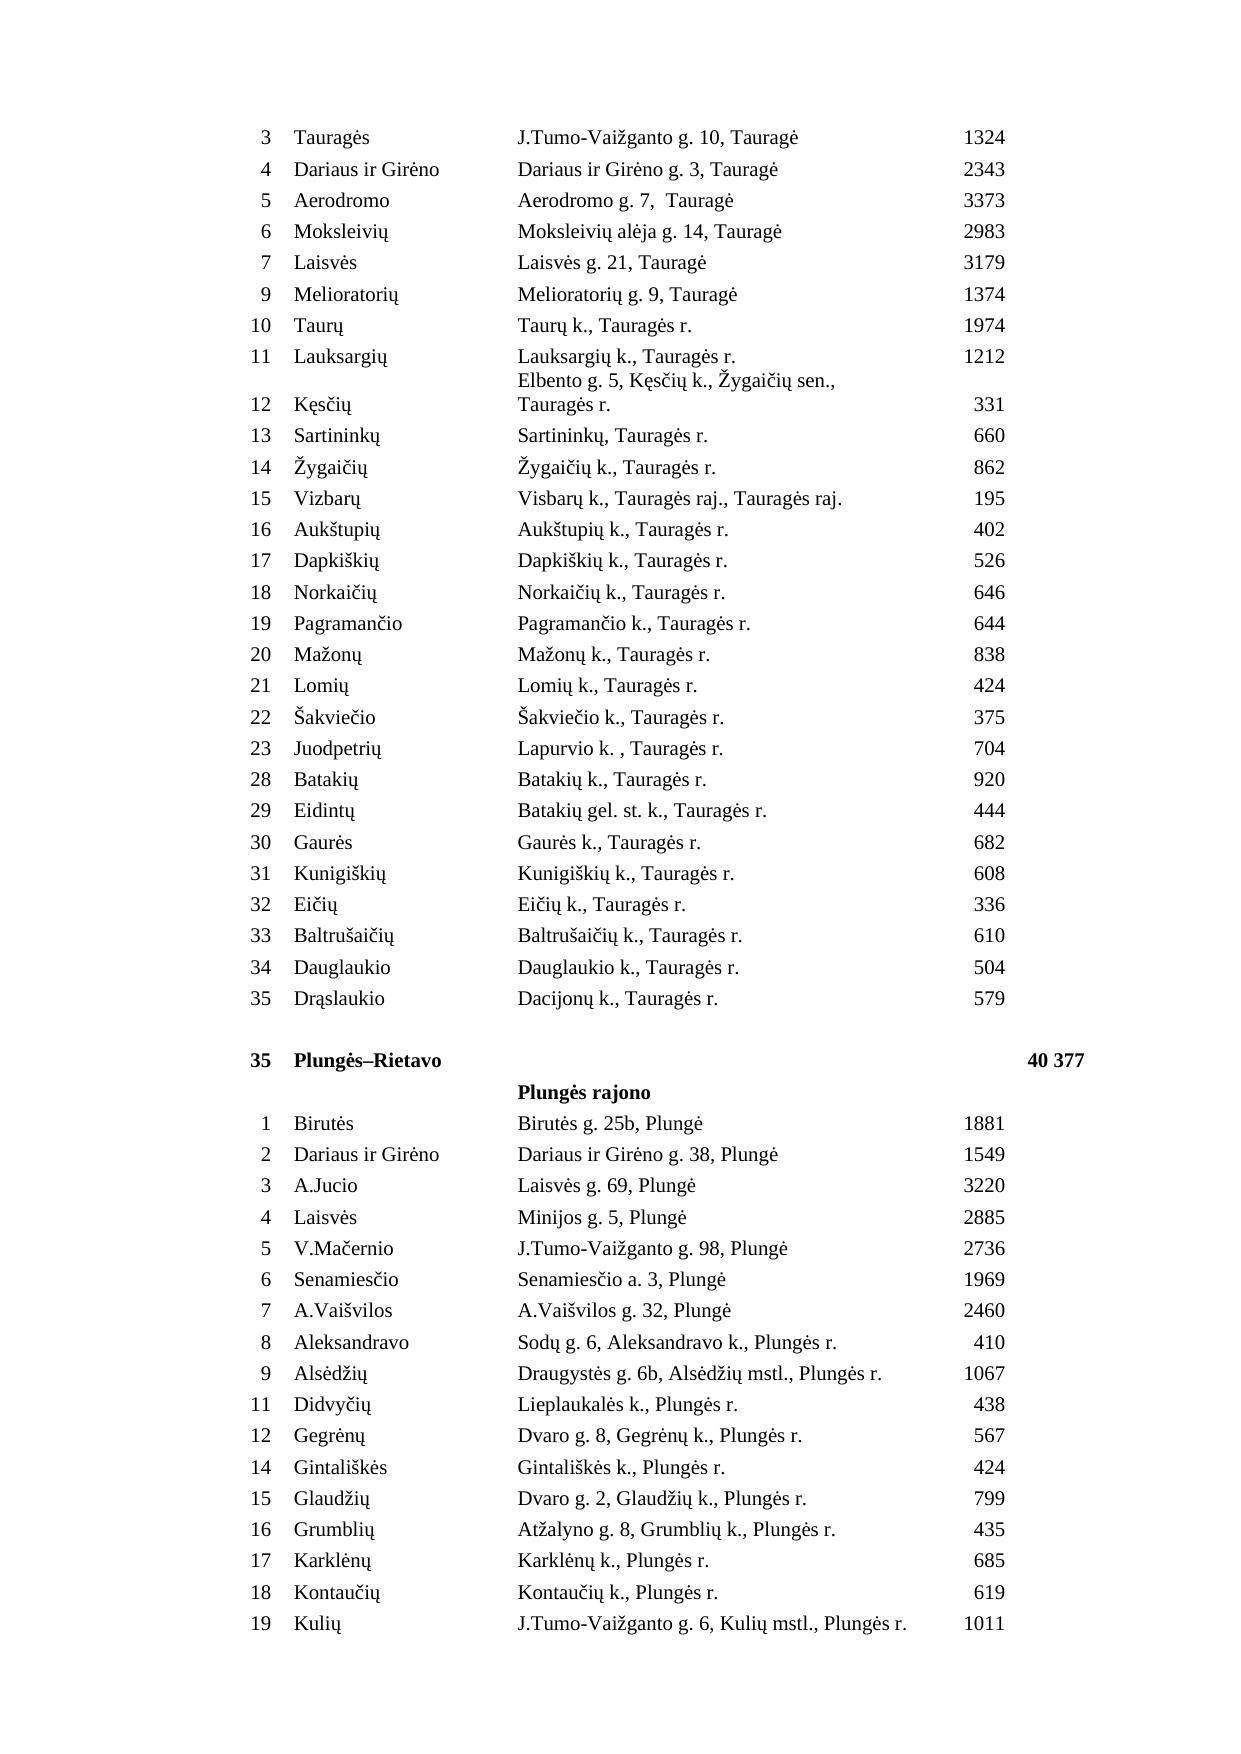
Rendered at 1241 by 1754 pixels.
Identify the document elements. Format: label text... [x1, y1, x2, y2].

table_cell 375 [919, 698, 1016, 729]
table_cell [1016, 979, 1122, 1010]
table_cell Dariaus ir Girėno [282, 149, 506, 181]
table_cell Lomių [282, 666, 506, 697]
table_cell 20 [177, 635, 282, 666]
table_cell 18 [177, 1573, 282, 1604]
table_cell [1016, 243, 1122, 274]
table_cell [1016, 274, 1122, 306]
table_cell 610 [919, 916, 1016, 947]
table_cell 8 [177, 1323, 282, 1354]
table_cell [1016, 1166, 1122, 1197]
table_cell [177, 1010, 282, 1041]
table_cell 4 [177, 149, 282, 181]
table_cell Dvaro g. 2, Glaudžių k., Plungės r. [506, 1479, 919, 1510]
table_cell 9 [177, 274, 282, 306]
table_cell 29 [177, 791, 282, 822]
table_cell [1016, 760, 1122, 791]
table_cell Dariaus ir Girėno [282, 1135, 506, 1166]
table_cell 504 [919, 948, 1016, 979]
table_cell 424 [919, 666, 1016, 697]
table_cell 35 [177, 979, 282, 1010]
table_cell [1016, 1385, 1122, 1416]
table_cell Dariaus ir Girėno g. 38, Plungė [506, 1135, 919, 1166]
table_cell 3179 [919, 243, 1016, 274]
table_cell Laisvės g. 21, Tauragė [506, 243, 919, 274]
table_cell Sodų g. 6, Aleksandravo k., Plungės r. [506, 1323, 919, 1354]
table_cell 3373 [919, 181, 1016, 212]
table_cell 17 [177, 541, 282, 572]
table_cell 435 [919, 1510, 1016, 1541]
table_cell Draugystės g. 6b, Alsėdžių mstl., Plungės r. [506, 1354, 919, 1385]
table_cell 32 [177, 885, 282, 916]
table_cell [1016, 306, 1122, 337]
table_cell [1016, 823, 1122, 854]
table_cell 1011 [919, 1604, 1016, 1635]
table_cell [282, 1010, 506, 1041]
table_cell 1212 [919, 337, 1016, 368]
table_cell [1016, 729, 1122, 760]
table_cell Aukštupių k., Tauragės r. [506, 510, 919, 541]
table_cell Grumblių [282, 1510, 506, 1541]
table_cell [1016, 1479, 1122, 1510]
table_cell A.Jucio [282, 1166, 506, 1197]
table_cell Gintališkės [282, 1448, 506, 1479]
table_cell 920 [919, 760, 1016, 791]
table_cell Karklėnų k., Plungės r. [506, 1541, 919, 1572]
table_cell 34 [177, 948, 282, 979]
table_cell 22 [177, 698, 282, 729]
table_cell 21 [177, 666, 282, 697]
table_cell [1016, 181, 1122, 212]
table_cell 3220 [919, 1166, 1016, 1197]
table_cell Kęsčių [282, 368, 506, 416]
table_cell Baltrušaičių [282, 916, 506, 947]
table_cell Dapkiškių k., Tauragės r. [506, 541, 919, 572]
table_cell [1016, 541, 1122, 572]
table_cell 1 [177, 1104, 282, 1135]
table_cell V.Mačernio [282, 1229, 506, 1260]
table_cell Moksleivių alėja g. 14, Tauragė [506, 212, 919, 243]
table_cell Eičių [282, 885, 506, 916]
table_cell Batakių gel. st. k., Tauragės r. [506, 791, 919, 822]
table_cell 1067 [919, 1354, 1016, 1385]
table_cell Pagramančio k., Tauragės r. [506, 604, 919, 635]
table_cell 6 [177, 212, 282, 243]
table_cell 30 [177, 823, 282, 854]
table_cell Aleksandravo [282, 1323, 506, 1354]
table_cell 10 [177, 306, 282, 337]
table_cell [1016, 666, 1122, 697]
table_cell 5 [177, 1229, 282, 1260]
table_cell [1016, 1104, 1122, 1135]
table_cell 23 [177, 729, 282, 760]
table_cell 608 [919, 854, 1016, 885]
table_cell Dvaro g. 8, Gegrėnų k., Plungės r. [506, 1416, 919, 1447]
table_cell Gaurės k., Tauragės r. [506, 823, 919, 854]
table_cell Lomių k., Tauragės r. [506, 666, 919, 697]
table_cell 1549 [919, 1135, 1016, 1166]
table_cell 40 377 [1016, 1041, 1122, 1072]
table_cell Kunigiškių [282, 854, 506, 885]
table_cell [1016, 1323, 1122, 1354]
table_cell 1974 [919, 306, 1016, 337]
table_cell 2343 [919, 149, 1016, 181]
table_cell Visbarų k., Tauragės raj., Tauragės raj. [506, 479, 919, 510]
table_cell 13 [177, 416, 282, 447]
table_cell [919, 1073, 1016, 1104]
table_cell [177, 1073, 282, 1104]
table_cell 424 [919, 1448, 1016, 1479]
table_cell 9 [177, 1354, 282, 1385]
table_cell Atžalyno g. 8, Grumblių k., Plungės r. [506, 1510, 919, 1541]
table_cell J.Tumo-Vaižganto g. 6, Kulių mstl., Plungės r. [506, 1604, 919, 1635]
table_cell 644 [919, 604, 1016, 635]
table_cell Baltrušaičių k., Tauragės r. [506, 916, 919, 947]
table_cell 4 [177, 1198, 282, 1229]
table_cell 12 [177, 1416, 282, 1447]
table_cell [1016, 1291, 1122, 1322]
table_cell Gaurės [282, 823, 506, 854]
table_cell [1016, 635, 1122, 666]
table_cell Senamiesčio [282, 1260, 506, 1291]
table_cell Norkaičių k., Tauragės r. [506, 573, 919, 604]
table_cell Didvyčių [282, 1385, 506, 1416]
table_cell [1016, 1416, 1122, 1447]
table_cell [1016, 1448, 1122, 1479]
table_cell 567 [919, 1416, 1016, 1447]
table_cell 18 [177, 573, 282, 604]
table_cell 799 [919, 1479, 1016, 1510]
table_cell [1016, 337, 1122, 368]
table_cell Dariaus ir Girėno g. 3, Tauragė [506, 149, 919, 181]
table_cell Laisvės [282, 1198, 506, 1229]
table_cell 28 [177, 760, 282, 791]
table_cell Plungės–Rietavo [282, 1041, 506, 1072]
table_cell [1016, 573, 1122, 604]
table_cell Gegrėnų [282, 1416, 506, 1447]
table_cell 410 [919, 1323, 1016, 1354]
table_cell Senamiesčio a. 3, Plungė [506, 1260, 919, 1291]
table_cell [506, 1010, 919, 1041]
table_cell 14 [177, 448, 282, 479]
table_cell 3 [177, 118, 282, 149]
table_cell Juodpetrių [282, 729, 506, 760]
table_cell [1016, 1135, 1122, 1166]
table_cell 704 [919, 729, 1016, 760]
table_cell 862 [919, 448, 1016, 479]
table_cell [1016, 448, 1122, 479]
table_cell [1016, 368, 1122, 416]
table_cell 16 [177, 1510, 282, 1541]
table_cell [506, 1041, 919, 1072]
table_cell 15 [177, 479, 282, 510]
table_cell A.Vaišvilos [282, 1291, 506, 1322]
table_cell Sartininkų [282, 416, 506, 447]
table_cell [1016, 1604, 1122, 1635]
table_cell 12 [177, 368, 282, 416]
table_cell 19 [177, 1604, 282, 1635]
table_cell Melioratorių g. 9, Tauragė [506, 274, 919, 306]
table_cell Aerodromo g. 7, Tauragė [506, 181, 919, 212]
table_cell Plungės rajono [506, 1073, 919, 1104]
table_cell Karklėnų [282, 1541, 506, 1572]
table_cell [1016, 1354, 1122, 1385]
table_cell [1016, 1073, 1122, 1104]
table_cell [282, 1073, 506, 1104]
table_cell Aukštupių [282, 510, 506, 541]
table_cell Sartininkų, Tauragės r. [506, 416, 919, 447]
table_cell 195 [919, 479, 1016, 510]
table_cell Laisvės [282, 243, 506, 274]
table_cell Lauksargių k., Tauragės r. [506, 337, 919, 368]
table_cell 1881 [919, 1104, 1016, 1135]
table_cell [1016, 698, 1122, 729]
table_cell 11 [177, 1385, 282, 1416]
table_cell [919, 1041, 1016, 1072]
table_cell Glaudžių [282, 1479, 506, 1510]
table_cell 682 [919, 823, 1016, 854]
table_cell Tauragės [282, 118, 506, 149]
table_cell [1016, 1573, 1122, 1604]
table_cell Mažonų [282, 635, 506, 666]
table_cell Batakių k., Tauragės r. [506, 760, 919, 791]
table_cell 579 [919, 979, 1016, 1010]
table_cell 1969 [919, 1260, 1016, 1291]
table_cell 16 [177, 510, 282, 541]
table_cell Kontaučių [282, 1573, 506, 1604]
table_cell 1374 [919, 274, 1016, 306]
table_cell 33 [177, 916, 282, 947]
table_cell Gintališkės k., Plungės r. [506, 1448, 919, 1479]
table_cell 14 [177, 1448, 282, 1479]
table_cell 685 [919, 1541, 1016, 1572]
table_cell [1016, 1198, 1122, 1229]
table_cell [1016, 854, 1122, 885]
table_cell [1016, 416, 1122, 447]
table_cell 11 [177, 337, 282, 368]
table_cell Birutės g. 25b, Plungė [506, 1104, 919, 1135]
table_cell Eidintų [282, 791, 506, 822]
table_cell Laisvės g. 69, Plungė [506, 1166, 919, 1197]
table_cell Kunigiškių k., Tauragės r. [506, 854, 919, 885]
table_cell [1016, 885, 1122, 916]
table_cell 2 [177, 1135, 282, 1166]
table_cell Drąslaukio [282, 979, 506, 1010]
table_cell 3 [177, 1166, 282, 1197]
table_cell [1016, 149, 1122, 181]
table_cell 2460 [919, 1291, 1016, 1322]
table_cell 5 [177, 181, 282, 212]
table_cell 31 [177, 854, 282, 885]
table_cell Taurų k., Tauragės r. [506, 306, 919, 337]
table_cell [1016, 916, 1122, 947]
table_cell [1016, 791, 1122, 822]
table_cell Birutės [282, 1104, 506, 1135]
table_cell 2983 [919, 212, 1016, 243]
table_cell [1016, 212, 1122, 243]
table_cell [1016, 510, 1122, 541]
table_cell J.Tumo-Vaižganto g. 10, Tauragė [506, 118, 919, 149]
table_cell Žygaičių k., Tauragės r. [506, 448, 919, 479]
table_cell Dapkiškių [282, 541, 506, 572]
table_cell 331 [919, 368, 1016, 416]
table_cell Norkaičių [282, 573, 506, 604]
table_cell A.Vaišvilos g. 32, Plungė [506, 1291, 919, 1322]
table_cell 619 [919, 1573, 1016, 1604]
table_cell Lapurvio k. , Tauragės r. [506, 729, 919, 760]
table_cell [1016, 1541, 1122, 1572]
table_cell 6 [177, 1260, 282, 1291]
table_cell Kulių [282, 1604, 506, 1635]
table_cell Minijos g. 5, Plungė [506, 1198, 919, 1229]
table_cell [1016, 604, 1122, 635]
table_cell 19 [177, 604, 282, 635]
table_cell Melioratorių [282, 274, 506, 306]
table_cell Taurų [282, 306, 506, 337]
table_cell 838 [919, 635, 1016, 666]
table_cell 35 [177, 1041, 282, 1072]
table_cell [1016, 1229, 1122, 1260]
table_cell 646 [919, 573, 1016, 604]
table_cell 2885 [919, 1198, 1016, 1229]
table_cell 444 [919, 791, 1016, 822]
table_cell Pagramančio [282, 604, 506, 635]
table_cell 438 [919, 1385, 1016, 1416]
table_cell Batakių [282, 760, 506, 791]
table_cell [1016, 118, 1122, 149]
table_cell Aerodromo [282, 181, 506, 212]
table_cell Dauglaukio k., Tauragės r. [506, 948, 919, 979]
table_cell 7 [177, 1291, 282, 1322]
table_cell J.Tumo-Vaižganto g. 98, Plungė [506, 1229, 919, 1260]
table_cell 15 [177, 1479, 282, 1510]
table_cell Lauksargių [282, 337, 506, 368]
table_cell Kontaučių k., Plungės r. [506, 1573, 919, 1604]
table_cell Vizbarų [282, 479, 506, 510]
table_cell Mažonų k., Tauragės r. [506, 635, 919, 666]
table_cell [1016, 1010, 1122, 1041]
table_cell Žygaičių [282, 448, 506, 479]
table_cell Dauglaukio [282, 948, 506, 979]
table_cell Elbento g. 5, Kęsčių k., Žygaičių sen., Tauragės r. [506, 368, 919, 416]
table_cell Dacijonų k., Tauragės r. [506, 979, 919, 1010]
table_cell [1016, 479, 1122, 510]
table_cell 2736 [919, 1229, 1016, 1260]
table_cell 336 [919, 885, 1016, 916]
table_cell 660 [919, 416, 1016, 447]
table_cell 7 [177, 243, 282, 274]
table_cell 17 [177, 1541, 282, 1572]
table_cell Moksleivių [282, 212, 506, 243]
table_cell Alsėdžių [282, 1354, 506, 1385]
table_cell 526 [919, 541, 1016, 572]
table_cell Eičių k., Tauragės r. [506, 885, 919, 916]
table_cell 1324 [919, 118, 1016, 149]
table_cell Lieplaukalės k., Plungės r. [506, 1385, 919, 1416]
table_cell [919, 1010, 1016, 1041]
table_cell Šakviečio k., Tauragės r. [506, 698, 919, 729]
table_cell [1016, 1260, 1122, 1291]
table_cell [1016, 948, 1122, 979]
table_cell [1016, 1510, 1122, 1541]
table_cell Šakviečio [282, 698, 506, 729]
table_cell 402 [919, 510, 1016, 541]
